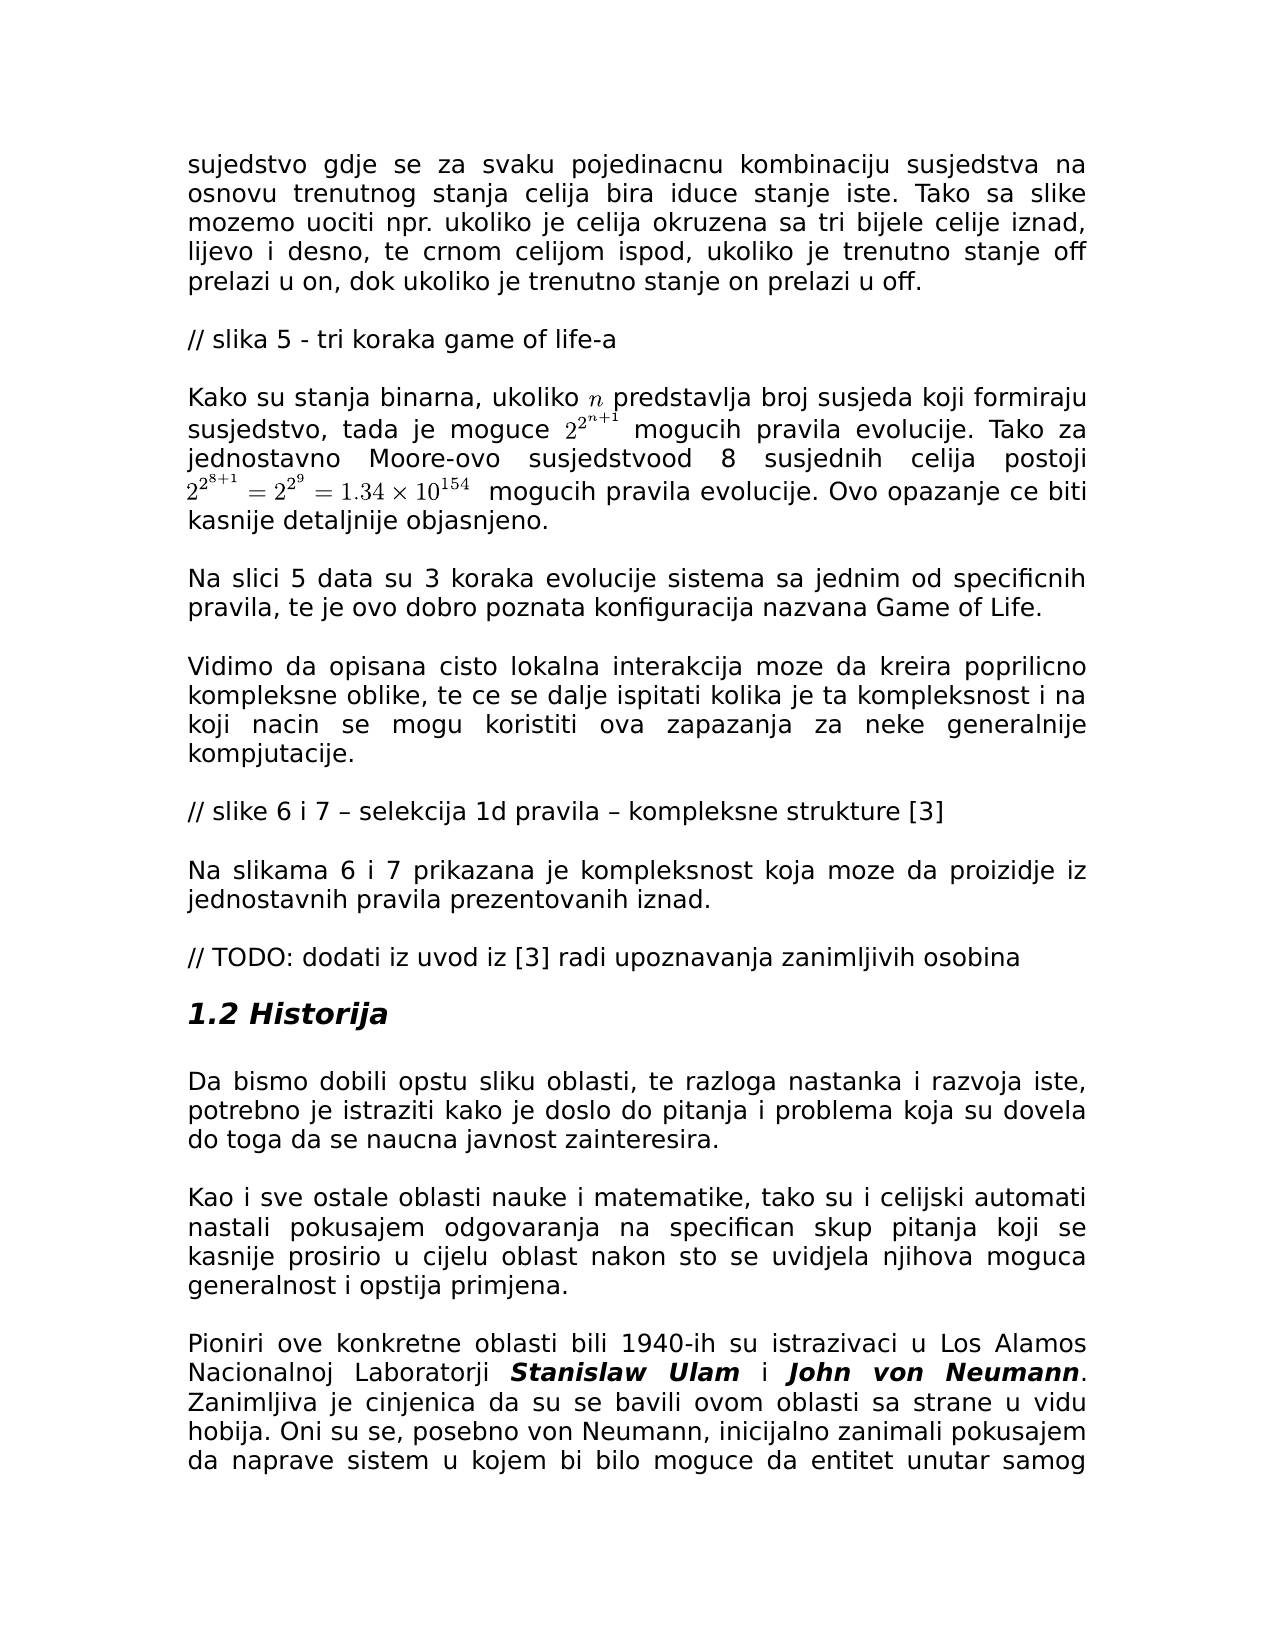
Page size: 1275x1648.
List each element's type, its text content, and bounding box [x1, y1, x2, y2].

text Na slici 5 data su 3 koraka evolucije sistema sa jednim od specificnih pravila, te je ovo dobro poznata konfiguracija nazvana Game of Life. [187, 564, 1088, 623]
text Kako su stanja binarna, ukoliko predstavlja broj susjeda koji formiraju susjedstvo, tada je moguce mogucih pravila evolucije. Tako za jednostavno Moore-ovo susjedstvood 8 susjednih celija postoji mogucih pravila evolucije. Ovo opazanje ce biti kasnije detaljnije objasnjeno. [187, 383, 1088, 535]
subtitle 1.2 Historija [187, 998, 1088, 1032]
text // TODO: dodati iz uvod iz [3] radi upoznavanja zanimljivih osobina [187, 943, 1088, 973]
text Vidimo da opisana cisto lokalna interakcija moze da kreira poprilicno kompleksne oblike, te ce se dalje ispitati kolika je ta kompleksnost i na koji nacin se mogu koristiti ova zapazanja za neke generalnije kompjutacije. [187, 652, 1088, 768]
text // slika 5 - tri koraka game of life-a [187, 325, 1088, 354]
text // slike 6 i 7 – selekcija 1d pravila – kompleksne strukture [3] [187, 798, 1088, 827]
text Da bismo dobili opstu sliku oblasti, te razloga nastanka i razvoja iste, potrebno je istraziti kako je doslo do pitanja i problema koja su dovela do toga da se naucna javnost zainteresira. [187, 1067, 1088, 1154]
text Kao i sve ostale oblasti nauke i matematike, tako su i celijski automati nastali pokusajem odgovaranja na specifican skup pitanja koji se kasnije prosirio u cijelu oblast nakon sto se uvidjela njihova moguca generalnost i opstija primjena. [187, 1184, 1088, 1300]
text Pioniri ove konkretne oblasti bili 1940-ih su istrazivaci u Los Alamos Nacionalnoj Laboratorji Stanislaw Ulam i John von Neumann. Zanimljiva je cinjenica da su se bavili ovom oblasti sa strane u vidu hobija. Oni su se, posebno von Neumann, inicijalno zanimali pokusajem da naprave sistem u kojem bi bilo moguce da entitet unutar samog [187, 1329, 1088, 1475]
text sujedstvo gdje se za svaku pojedinacnu kombinaciju susjedstva na osnovu trenutnog stanja celija bira iduce stanje iste. Tako sa slike mozemo uociti npr. ukoliko je celija okruzena sa tri bijele celije iznad, lijevo i desno, te crnom celijom ispod, ukoliko je trenutno stanje off prelazi u on, dok ukoliko je trenutno stanje on prelazi u off. [187, 150, 1088, 296]
text Na slikama 6 i 7 prikazana je kompleksnost koja moze da proizidje iz jednostavnih pravila prezentovanih iznad. [187, 856, 1088, 914]
